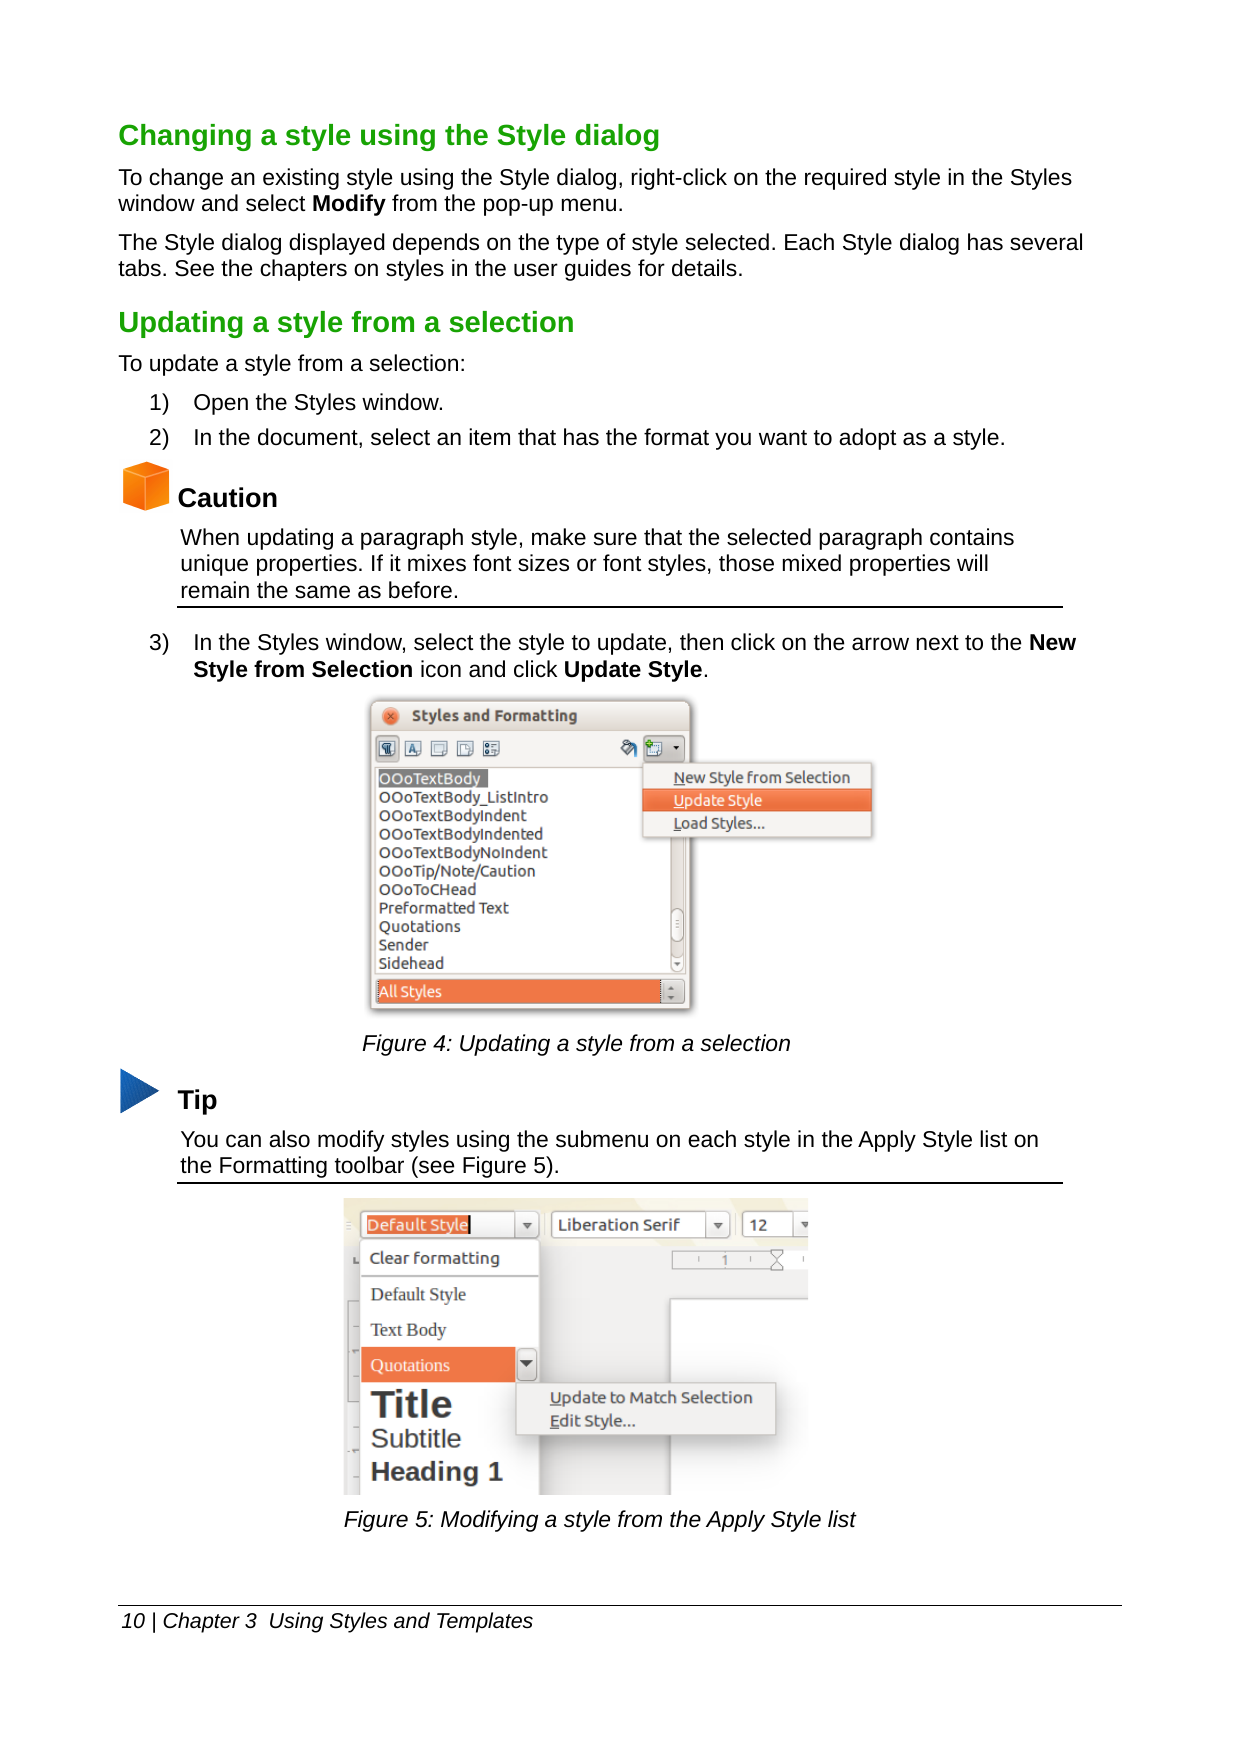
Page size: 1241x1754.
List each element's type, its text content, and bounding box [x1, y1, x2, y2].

text The Style dialog displayed depends on the type of style selected. Each Style dialog has several tabs. See the chapters on styles in the user guides for details. [118, 229, 1122, 281]
picture [361, 693, 879, 1019]
text Figure 4: Updating a style from a selection [362, 1030, 878, 1057]
list In the document, select an item that has the format you want to adopt as a style. [169, 424, 1122, 451]
list Open the Styles window. [169, 389, 1122, 416]
text Figure 5: Modifying a style from the Apply Style list [343, 1506, 897, 1532]
subtitle Caution [118, 458, 1122, 513]
text You can also modify styles using the submenu on each style in the Apply Style list on the Formatting toolbar (see Figure 5). [177, 1123, 1063, 1182]
list In the Styles window, select the style to update, then click on the arrow next to the New Style from Selection icon and click Update Style. [169, 629, 1122, 682]
picture [119, 459, 173, 513]
list To update a style from a selection: [118, 350, 1122, 377]
picture [343, 1198, 809, 1495]
subtitle Tip [118, 1066, 1122, 1116]
subtitle Changing a style using the Style dialog [118, 118, 1122, 152]
text When updating a paragraph style, make sure that the selected paragraph contains unique properties. If it mixes font sizes or font styles, those mixed properties will remain the same as before. [177, 521, 1063, 606]
text To change an existing style using the Style dialog, right-click on the required style in the Styles window and select Modify from the pop-up menu. [118, 163, 1122, 216]
subtitle Updating a style from a selection [118, 305, 1122, 338]
